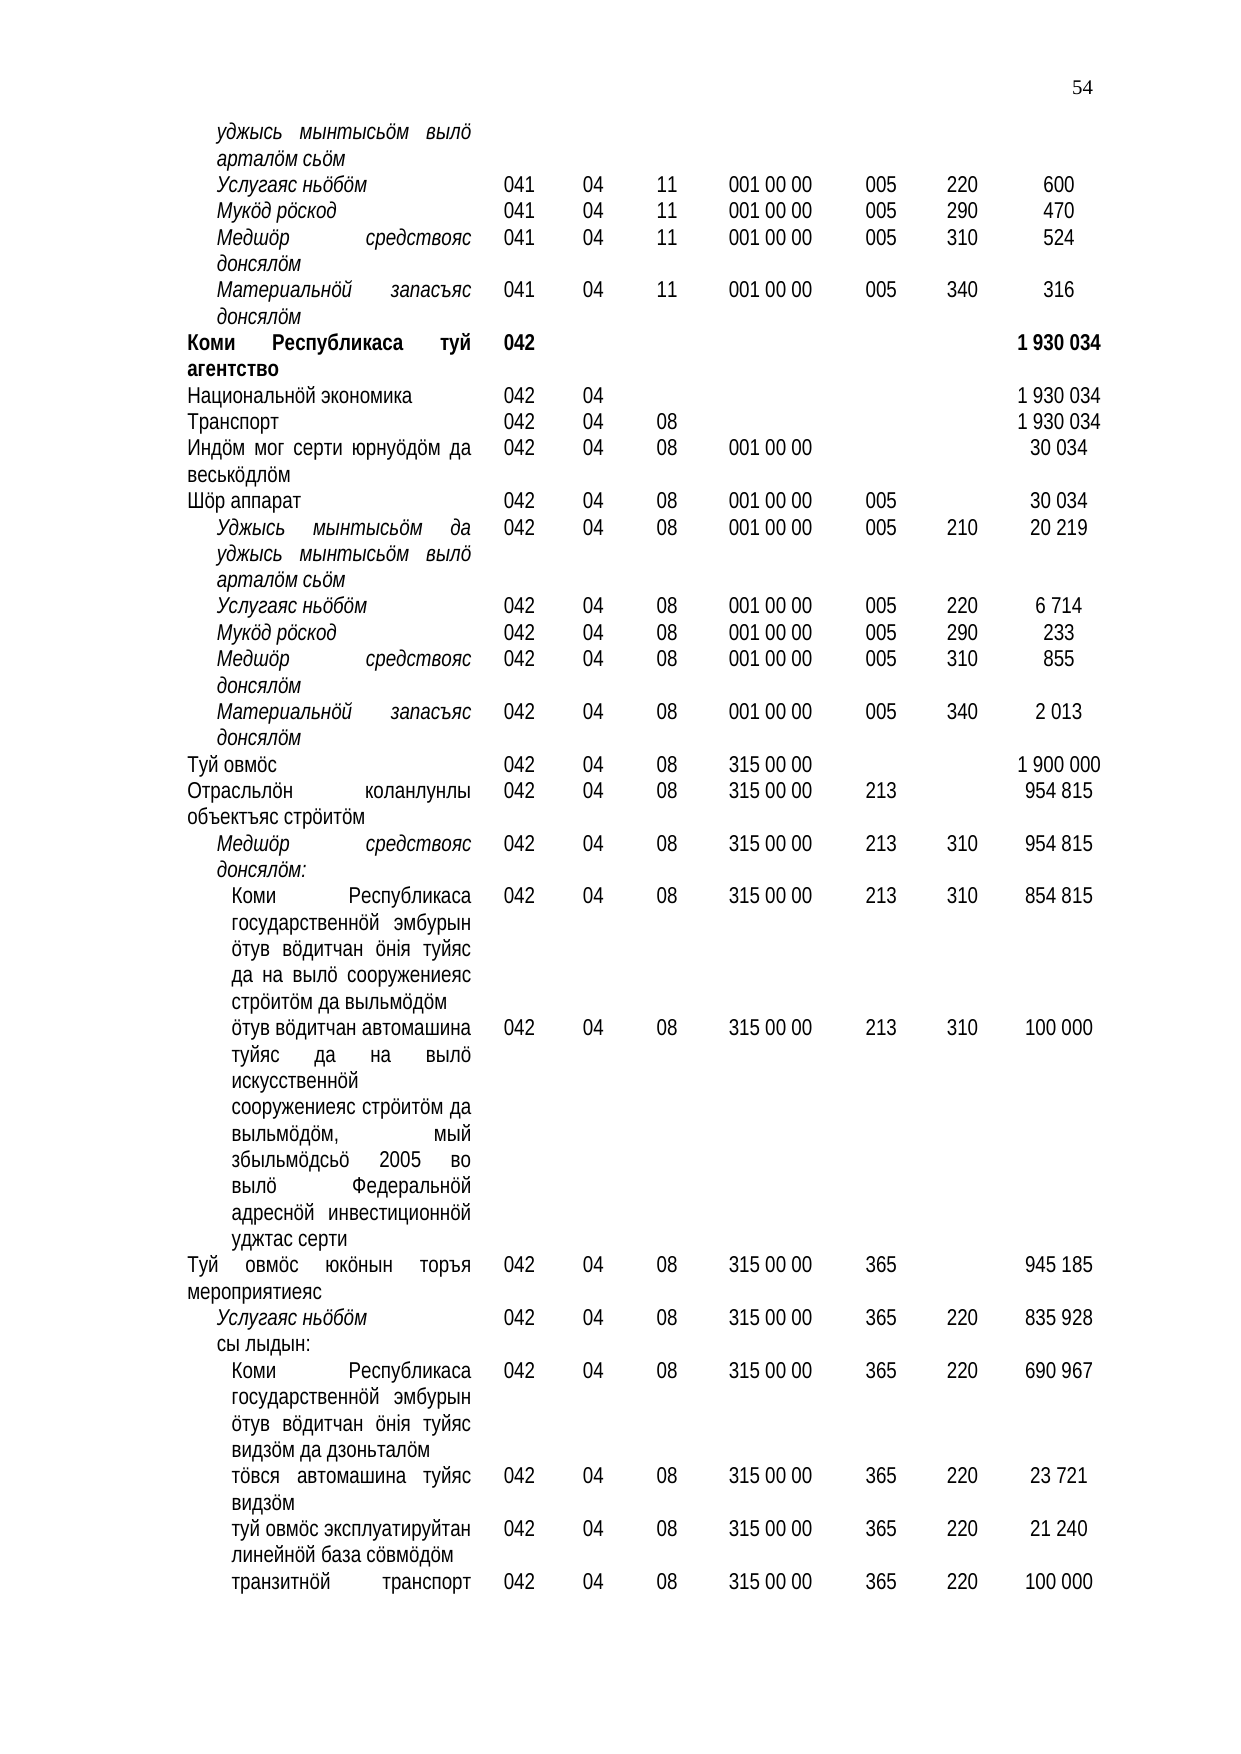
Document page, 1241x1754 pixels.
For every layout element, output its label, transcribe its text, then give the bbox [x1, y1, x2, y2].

table_cell [630, 1330, 704, 1357]
table_cell [704, 329, 837, 382]
table_cell 041 [482, 197, 556, 223]
table_cell Медшöр средствояс донсялöм: [176, 830, 482, 882]
table_cell [482, 1330, 556, 1357]
table_cell Отрасльлöн коланлунлы объектъяс стрöитöм [176, 777, 482, 830]
table_cell 365 [837, 1568, 925, 1594]
table_cell 001 00 00 [704, 224, 837, 276]
table_cell Национальнöй экономика [176, 382, 482, 408]
table_cell 04 [556, 1304, 630, 1330]
table_cell 365 [837, 1515, 925, 1568]
table_cell 315 00 00 [704, 1515, 837, 1568]
table_cell туй овмöс эксплуатируйтан линейнöй база сöвмöдöм [176, 1515, 482, 1568]
table_cell 04 [556, 1014, 630, 1251]
table_cell Коми Республикаса туй агентство [176, 329, 482, 382]
table_cell 11 [630, 197, 704, 223]
table_cell 001 00 00 [704, 514, 837, 592]
table_cell [704, 1330, 837, 1357]
table_cell Материальнöй запасъяс донсялöм [176, 698, 482, 751]
table_cell 042 [482, 1568, 556, 1594]
table_cell 04 [556, 830, 630, 882]
table_cell [925, 118, 999, 171]
table_cell 315 00 00 [704, 751, 837, 777]
table_cell 042 [482, 1251, 556, 1304]
table_cell 315 00 00 [704, 1568, 837, 1594]
table_cell 005 [837, 197, 925, 223]
table_cell [925, 382, 999, 408]
table_cell [837, 751, 925, 777]
table_cell 365 [837, 1357, 925, 1462]
table_cell 315 00 00 [704, 1357, 837, 1462]
table_cell Медшöр средствояс донсялöм [176, 645, 482, 698]
table_cell 042 [482, 1014, 556, 1251]
table_cell [999, 118, 1118, 171]
table_cell 2 013 [999, 698, 1118, 751]
table_cell 220 [925, 1568, 999, 1594]
table_cell 04 [556, 1515, 630, 1568]
table_cell Индöм мог серти юрнуöдöм да веськöдлöм [176, 434, 482, 487]
table_cell 365 [837, 1462, 925, 1515]
table_cell 042 [482, 514, 556, 592]
table_cell 365 [837, 1304, 925, 1330]
table_cell 470 [999, 197, 1118, 223]
table_cell Коми Республикаса государственнöй эмбурын öтув вöдитчан öнiя туйяс да на вылö сооружениеяс стрöитöм да выльмöдöм [176, 883, 482, 1014]
table_cell Мукöд рöскод [176, 619, 482, 645]
table_cell 005 [837, 698, 925, 751]
table_cell 08 [630, 434, 704, 487]
table_cell [925, 777, 999, 830]
table_cell 08 [630, 1568, 704, 1594]
table_cell [482, 118, 556, 171]
table_cell сы лыдын: [176, 1330, 482, 1357]
table_cell 001 00 00 [704, 593, 837, 619]
table_cell 290 [925, 619, 999, 645]
table_cell 08 [630, 777, 704, 830]
table_cell 04 [556, 698, 630, 751]
table_cell 08 [630, 1014, 704, 1251]
table_cell Транспорт [176, 408, 482, 434]
table_cell Услугаяс ньöбöм [176, 593, 482, 619]
table_cell 1 930 034 [999, 408, 1118, 434]
table_cell 213 [837, 1014, 925, 1251]
table_cell 005 [837, 593, 925, 619]
table_cell 04 [556, 1568, 630, 1594]
table_cell 005 [837, 276, 925, 329]
table_cell Туй овмöс [176, 751, 482, 777]
table_cell 04 [556, 434, 630, 487]
table_cell 08 [630, 487, 704, 513]
table_cell 04 [556, 1251, 630, 1304]
table_cell 08 [630, 619, 704, 645]
table_cell 213 [837, 883, 925, 1014]
table_cell [925, 408, 999, 434]
table_cell [556, 1330, 630, 1357]
table_cell Туй овмöс юкöнын торъя мероприятиеяс [176, 1251, 482, 1304]
table_cell 1 930 034 [999, 382, 1118, 408]
table_cell 1 900 000 [999, 751, 1118, 777]
table_cell 340 [925, 698, 999, 751]
table_cell 08 [630, 830, 704, 882]
table_cell [925, 751, 999, 777]
table_cell 042 [482, 593, 556, 619]
table_cell 11 [630, 276, 704, 329]
table_cell 20 219 [999, 514, 1118, 592]
table_cell [999, 1330, 1118, 1357]
table_cell Материальнöй запасъяс донсялöм [176, 276, 482, 329]
table_cell [704, 118, 837, 171]
table_cell 08 [630, 1357, 704, 1462]
table_cell 04 [556, 487, 630, 513]
table_cell 04 [556, 276, 630, 329]
table_cell 042 [482, 883, 556, 1014]
table_cell 04 [556, 777, 630, 830]
table_cell 04 [556, 1357, 630, 1462]
table_cell 005 [837, 645, 925, 698]
table_cell 08 [630, 1515, 704, 1568]
table_cell 310 [925, 883, 999, 1014]
table_cell 08 [630, 1462, 704, 1515]
table_cell 11 [630, 224, 704, 276]
table_cell 11 [630, 171, 704, 197]
table_cell 213 [837, 830, 925, 882]
table_cell 600 [999, 171, 1118, 197]
table_cell [556, 329, 630, 382]
table_cell 04 [556, 171, 630, 197]
table_cell [837, 408, 925, 434]
table_cell Услугаяс ньöбöм [176, 171, 482, 197]
table_cell [630, 329, 704, 382]
table_cell 04 [556, 593, 630, 619]
table_cell [704, 382, 837, 408]
table_cell 005 [837, 224, 925, 276]
table_cell 041 [482, 276, 556, 329]
table_cell 854 815 [999, 883, 1118, 1014]
table_cell 042 [482, 487, 556, 513]
table_cell 04 [556, 1462, 630, 1515]
table_cell 310 [925, 645, 999, 698]
table_cell 213 [837, 777, 925, 830]
table_cell 08 [630, 698, 704, 751]
table_cell Услугаяс ньöбöм [176, 1304, 482, 1330]
table_cell 954 815 [999, 777, 1118, 830]
table_cell 220 [925, 1515, 999, 1568]
table_cell Мукöд рöскод [176, 197, 482, 223]
table_cell 001 00 00 [704, 434, 837, 487]
table_cell 04 [556, 408, 630, 434]
table_cell 001 00 00 [704, 698, 837, 751]
table_cell 08 [630, 1251, 704, 1304]
table_cell 041 [482, 224, 556, 276]
table_cell [837, 1330, 925, 1357]
table_cell [837, 382, 925, 408]
table_cell 042 [482, 1304, 556, 1330]
table_cell 001 00 00 [704, 197, 837, 223]
table_cell 340 [925, 276, 999, 329]
table_cell 315 00 00 [704, 1014, 837, 1251]
table_cell 365 [837, 1251, 925, 1304]
table_cell 04 [556, 514, 630, 592]
table_cell 30 034 [999, 487, 1118, 513]
table_cell 855 [999, 645, 1118, 698]
table_cell 290 [925, 197, 999, 223]
table_cell 315 00 00 [704, 1462, 837, 1515]
table_cell 233 [999, 619, 1118, 645]
table_cell 08 [630, 593, 704, 619]
table_cell [837, 118, 925, 171]
table_cell Коми Республикаса государственнöй эмбурын öтув вöдитчан öнiя туйяс видзöм да дзоньталöм [176, 1357, 482, 1462]
table_cell 315 00 00 [704, 883, 837, 1014]
table_cell 945 185 [999, 1251, 1118, 1304]
table_cell öтув вöдитчан автомашина туйяс да на вылö искусственнöй сооружениеяс стрöитöм да выльмöдöм, мый збыльмöдсьö 2005 во вылö Федеральнöй адреснöй инвестиционнöй уджтас серти [176, 1014, 482, 1251]
table_cell [925, 329, 999, 382]
table_cell 23 721 [999, 1462, 1118, 1515]
table_cell 042 [482, 751, 556, 777]
table_cell 04 [556, 619, 630, 645]
table_cell 315 00 00 [704, 830, 837, 882]
table_cell 042 [482, 408, 556, 434]
table_cell 315 00 00 [704, 777, 837, 830]
table_cell 690 967 [999, 1357, 1118, 1462]
table_cell 04 [556, 197, 630, 223]
table_cell транзитнöй транспорт [176, 1568, 482, 1594]
table_cell 524 [999, 224, 1118, 276]
table_cell 316 [999, 276, 1118, 329]
table_cell [925, 1251, 999, 1304]
table_cell 220 [925, 1462, 999, 1515]
table_cell 042 [482, 1515, 556, 1568]
table_cell 001 00 00 [704, 487, 837, 513]
table_cell уджысь мынтысьöм вылö арталöм сьöм [176, 118, 482, 171]
table_cell 08 [630, 514, 704, 592]
table_cell [925, 434, 999, 487]
table_cell 954 815 [999, 830, 1118, 882]
table_cell [925, 1330, 999, 1357]
table_cell 042 [482, 1462, 556, 1515]
table_cell 315 00 00 [704, 1304, 837, 1330]
table_cell [630, 118, 704, 171]
table_cell 04 [556, 224, 630, 276]
table_cell [925, 487, 999, 513]
table_cell 001 00 00 [704, 645, 837, 698]
table_cell тöвся автомашина туйяс видзöм [176, 1462, 482, 1515]
table_cell 001 00 00 [704, 171, 837, 197]
table_cell [837, 434, 925, 487]
table_cell 08 [630, 408, 704, 434]
table_cell 220 [925, 1304, 999, 1330]
table_cell 005 [837, 619, 925, 645]
table_cell 310 [925, 1014, 999, 1251]
table_cell 315 00 00 [704, 1251, 837, 1304]
table_cell 220 [925, 593, 999, 619]
table_cell [556, 118, 630, 171]
table_cell 310 [925, 830, 999, 882]
table_cell 042 [482, 645, 556, 698]
table_cell 001 00 00 [704, 276, 837, 329]
table_cell 04 [556, 645, 630, 698]
table_cell 042 [482, 619, 556, 645]
table_cell 005 [837, 514, 925, 592]
table_cell 042 [482, 830, 556, 882]
table_cell 005 [837, 487, 925, 513]
table_cell 042 [482, 1357, 556, 1462]
table_cell 042 [482, 777, 556, 830]
table_cell Уджысь мынтысьöм да уджысь мынтысьöм вылö арталöм сьöм [176, 514, 482, 592]
table_cell 042 [482, 698, 556, 751]
table_cell 220 [925, 171, 999, 197]
table_cell 21 240 [999, 1515, 1118, 1568]
table_cell 08 [630, 1304, 704, 1330]
table_cell Медшöр средствояс донсялöм [176, 224, 482, 276]
table_cell 04 [556, 382, 630, 408]
table_cell 310 [925, 224, 999, 276]
table_cell [837, 329, 925, 382]
table_cell 100 000 [999, 1568, 1118, 1594]
table_cell [704, 408, 837, 434]
table_cell 04 [556, 751, 630, 777]
table_cell 100 000 [999, 1014, 1118, 1251]
table_cell 042 [482, 329, 556, 382]
table_cell Шöр аппарат [176, 487, 482, 513]
table_cell 042 [482, 382, 556, 408]
table_cell 041 [482, 171, 556, 197]
table_cell 04 [556, 883, 630, 1014]
table_cell 001 00 00 [704, 619, 837, 645]
table_cell 30 034 [999, 434, 1118, 487]
table_cell 835 928 [999, 1304, 1118, 1330]
table_cell 08 [630, 645, 704, 698]
table_cell 210 [925, 514, 999, 592]
table_cell [630, 382, 704, 408]
table_cell 220 [925, 1357, 999, 1462]
table_cell 1 930 034 [999, 329, 1118, 382]
table_cell 042 [482, 434, 556, 487]
table_cell 6 714 [999, 593, 1118, 619]
table_cell 08 [630, 883, 704, 1014]
table_cell 005 [837, 171, 925, 197]
table_cell 08 [630, 751, 704, 777]
